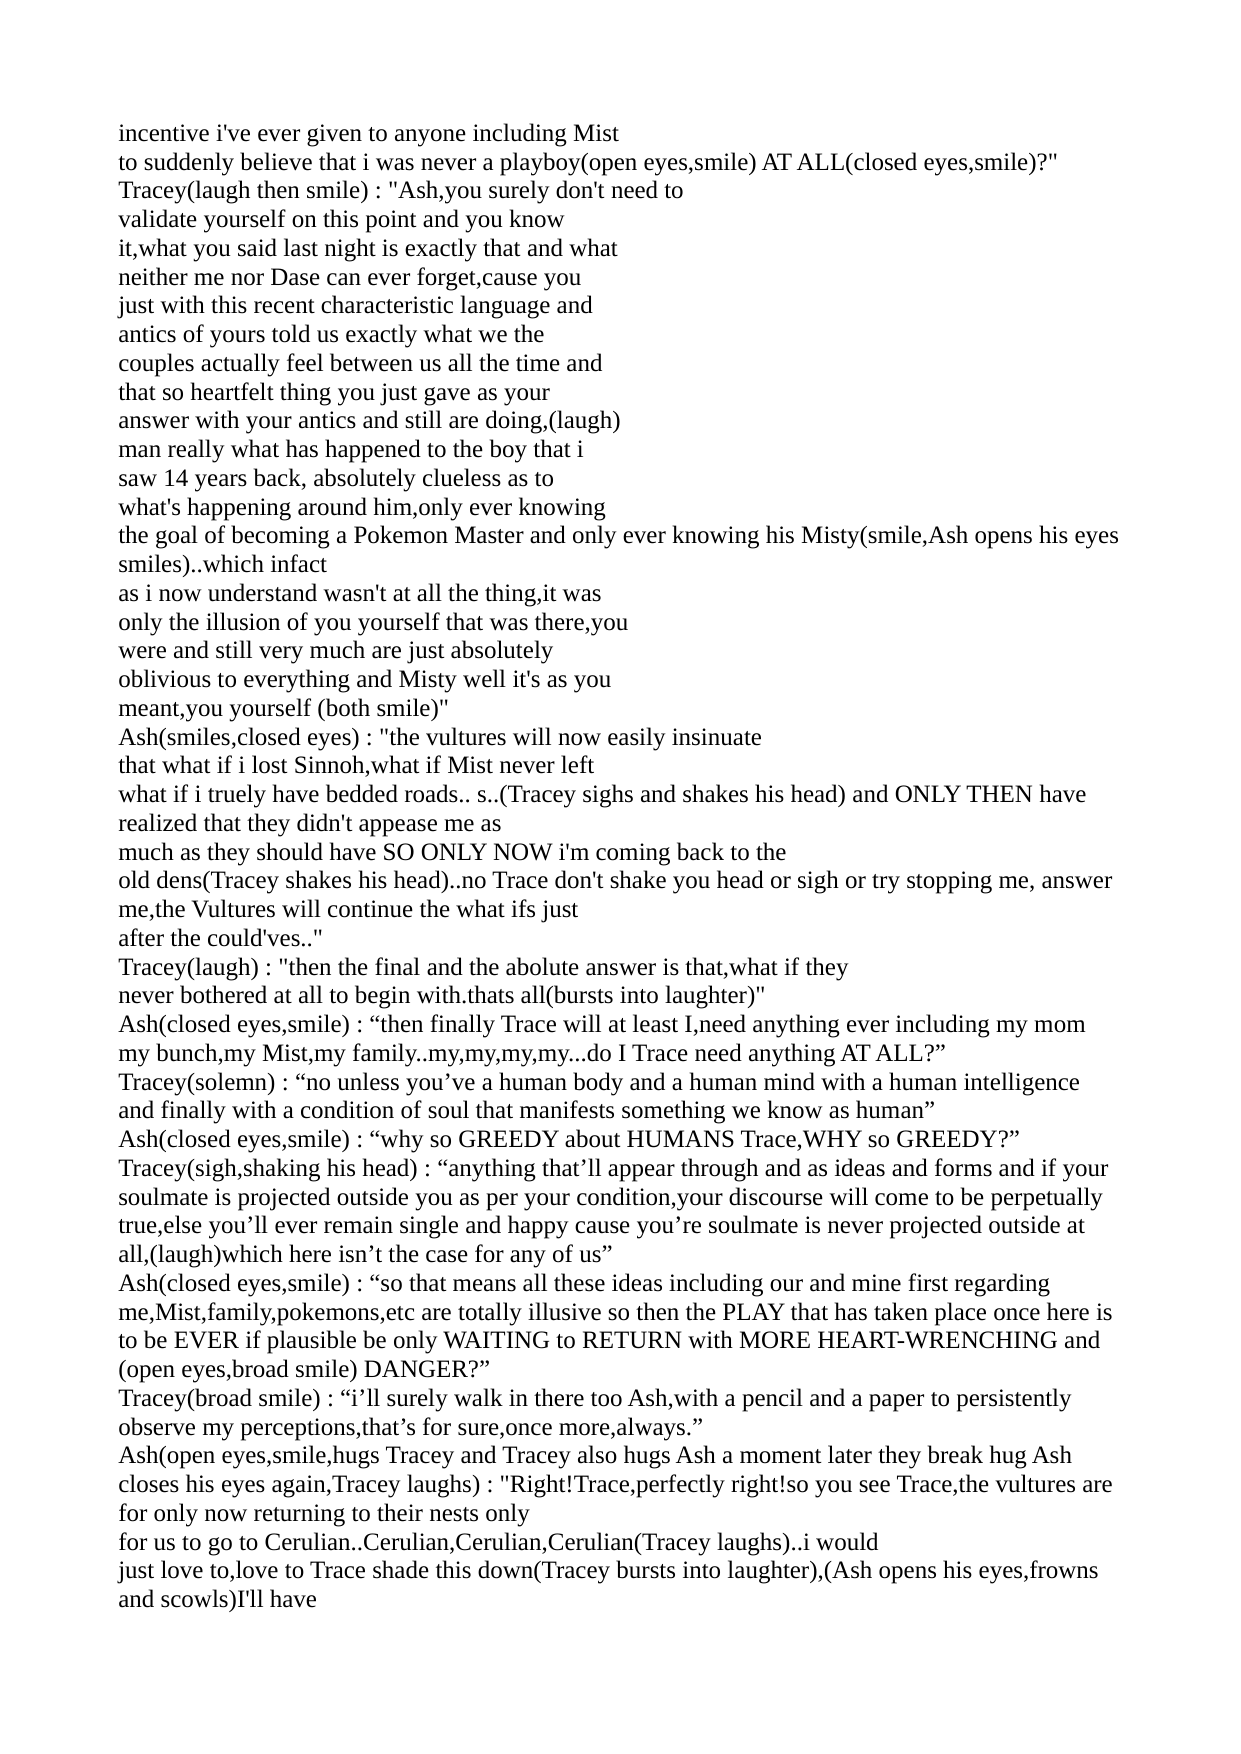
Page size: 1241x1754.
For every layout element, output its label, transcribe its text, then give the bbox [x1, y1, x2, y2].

text Tracey(broad smile) : “i’ll surely walk in there too Ash,with a pencil and a paper to persistently observe my perceptions,that’s for sure,once more,always.” [118, 1383, 1122, 1441]
text Ash(open eyes,smile,hugs Tracey and Tracey also hugs Ash a moment later they break hug Ash closes his eyes again,Tracey laughs) : "Right!Trace,perfectly right!so you see Trace,the vultures are for only now returning to their nests only [118, 1441, 1122, 1527]
text for us to go to Cerulian..Cerulian,Cerulian,Cerulian(Tracey laughs)..i would [118, 1527, 1122, 1556]
text couples actually feel between us all the time and [118, 348, 1122, 377]
text Ash(closed eyes,smile) : “then finally Trace will at least I,need anything ever including my mom my bunch,my Mist,my family..my,my,my,my...do I Trace need anything AT ALL?” [118, 1009, 1122, 1067]
text the goal of becoming a Pokemon Master and only ever knowing his Misty(smile,Ash opens his eyes smiles)..which infact [118, 521, 1122, 578]
text what if i truely have bedded roads.. s..(Tracey sighs and shakes his head) and ONLY THEN have realized that they didn't appease me as [118, 779, 1122, 837]
text meant,you yourself (both smile)" [118, 693, 1122, 722]
text Tracey(solemn) : “no unless you’ve a human body and a human mind with a human intelligence and finally with a condition of soul that manifests something we know as human” [118, 1067, 1122, 1124]
text Ash(closed eyes,smile) : “so that means all these ideas including our and mine first regarding me,Mist,family,pokemons,etc are totally illusive so then the PLAY that has taken place once here is to be EVER if plausible be only WAITING to RETURN with MORE HEART-WRENCHING and (open eyes,broad smile) DANGER?” [118, 1268, 1122, 1383]
text it,what you said last night is exactly that and what [118, 233, 1122, 262]
text antics of yours told us exactly what we the [118, 319, 1122, 348]
text answer with your antics and still are doing,(laugh) [118, 406, 1122, 434]
text validate yourself on this point and you know [118, 204, 1122, 233]
text never bothered at all to begin with.thats all(bursts into laughter)" [118, 981, 1122, 1009]
text incentive i've ever given to anyone including Mist [118, 118, 1122, 147]
text man really what has happened to the boy that i [118, 434, 1122, 463]
text Ash(closed eyes,smile) : “why so GREEDY about HUMANS Trace,WHY so GREEDY?” [118, 1124, 1122, 1153]
text that so heartfelt thing you just gave as your [118, 377, 1122, 406]
text old dens(Tracey shakes his head)..no Trace don't shake you head or sigh or try stopping me, answer [118, 866, 1122, 894]
text Tracey(laugh) : "then the final and the abolute answer is that,what if they [118, 952, 1122, 981]
text to suddenly believe that i was never a playboy(open eyes,smile) AT ALL(closed eyes,smile)?" [118, 147, 1122, 176]
text just with this recent characteristic language and [118, 291, 1122, 319]
text after the could'ves.." [118, 923, 1122, 952]
text were and still very much are just absolutely [118, 636, 1122, 664]
text much as they should have SO ONLY NOW i'm coming back to the [118, 837, 1122, 866]
text saw 14 years back, absolutely clueless as to [118, 463, 1122, 492]
text just love to,love to Trace shade this down(Tracey bursts into laughter),(Ash opens his eyes,frowns and scowls)I'll have [118, 1556, 1122, 1613]
text neither me nor Dase can ever forget,cause you [118, 262, 1122, 291]
text only the illusion of you yourself that was there,you [118, 607, 1122, 636]
text oblivious to everything and Misty well it's as you [118, 664, 1122, 693]
text as i now understand wasn't at all the thing,it was [118, 578, 1122, 607]
text Tracey(laugh then smile) : "Ash,you surely don't need to [118, 176, 1122, 204]
text Ash(smiles,closed eyes) : "the vultures will now easily insinuate [118, 722, 1122, 751]
text that what if i lost Sinnoh,what if Mist never left [118, 751, 1122, 779]
text Tracey(sigh,shaking his head) : “anything that’ll appear through and as ideas and forms and if your soulmate is projected outside you as per your condition,your discourse will come to be perpetually true,else you’ll ever remain single and happy cause you’re soulmate is never projected outside at all,(laugh)which here isn’t the case for any of us” [118, 1153, 1122, 1268]
text what's happening around him,only ever knowing [118, 492, 1122, 521]
text me,the Vultures will continue the what ifs just [118, 894, 1122, 923]
